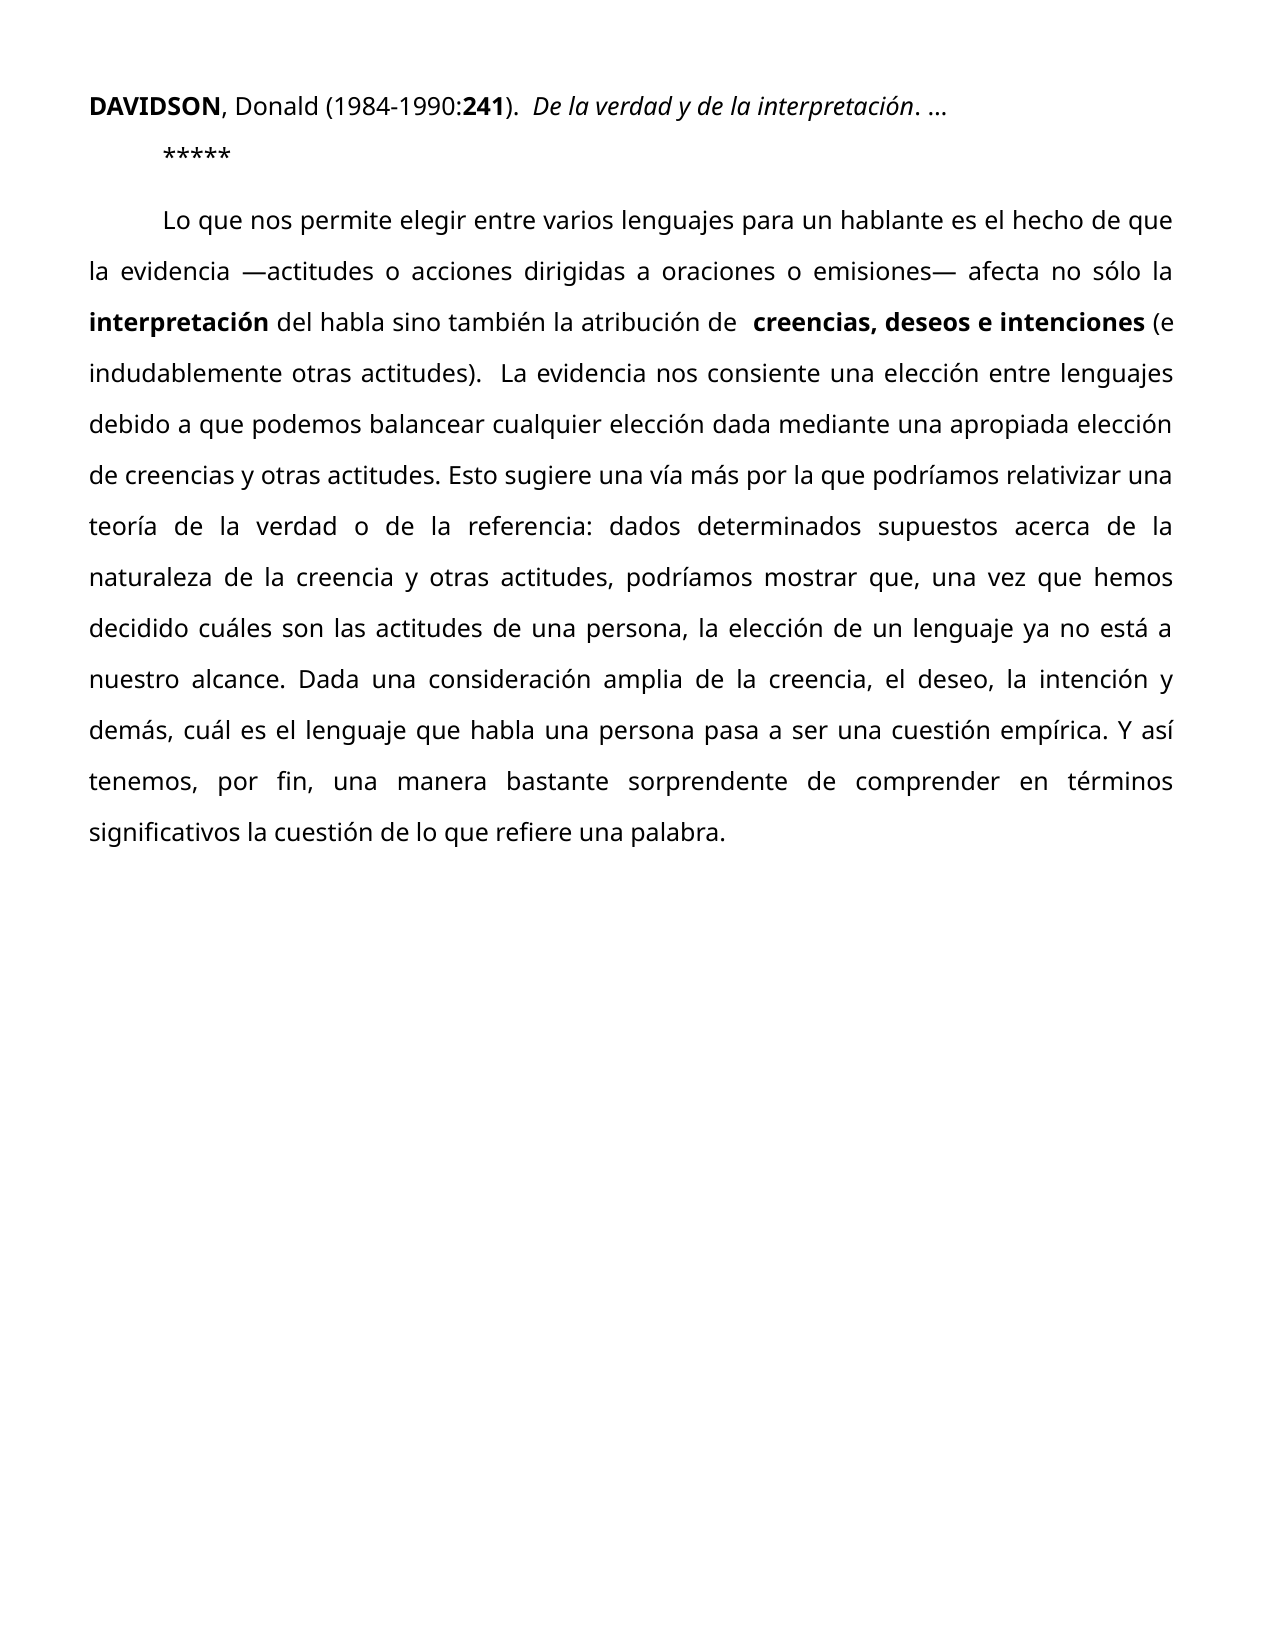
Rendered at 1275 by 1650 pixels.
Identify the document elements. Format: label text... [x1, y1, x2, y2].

text Lo que nos permite elegir entre varios lenguajes para un hablante es el hecho de que la evidencia —actitudes o acciones dirigidas a oraciones o emisiones— afecta no sólo la interpretación del habla sino también la atribución de creencias, deseos e intenciones (e indudablemente otras actitudes). La evidencia nos consiente una elección entre lenguajes debido a que podemos balancear cualquier elección dada mediante una apropiada elección de creencias y otras actitudes. Esto sugiere una vía más por la que podríamos relativizar una teoría de la verdad o de la referencia: dados determinados supuestos acerca de la naturaleza de la creencia y otras actitudes, podríamos mostrar que, una vez que hemos decidido cuáles son las actitudes de una persona, la elección de un lenguaje ya no está a nuestro alcance. Dada una consideración amplia de la creencia, el deseo, la intención y demás, cuál es el lenguaje que habla una persona pasa a ser una cuestión empírica. Y así tenemos, por fin, una manera bastante sorprendente de comprender en términos significativos la cuestión de lo que refiere una palabra. [88, 203, 1174, 849]
text DAVIDSON, Donald (1984-1990:241). De la verdad y de la interpretación. … ***** [88, 89, 1174, 174]
